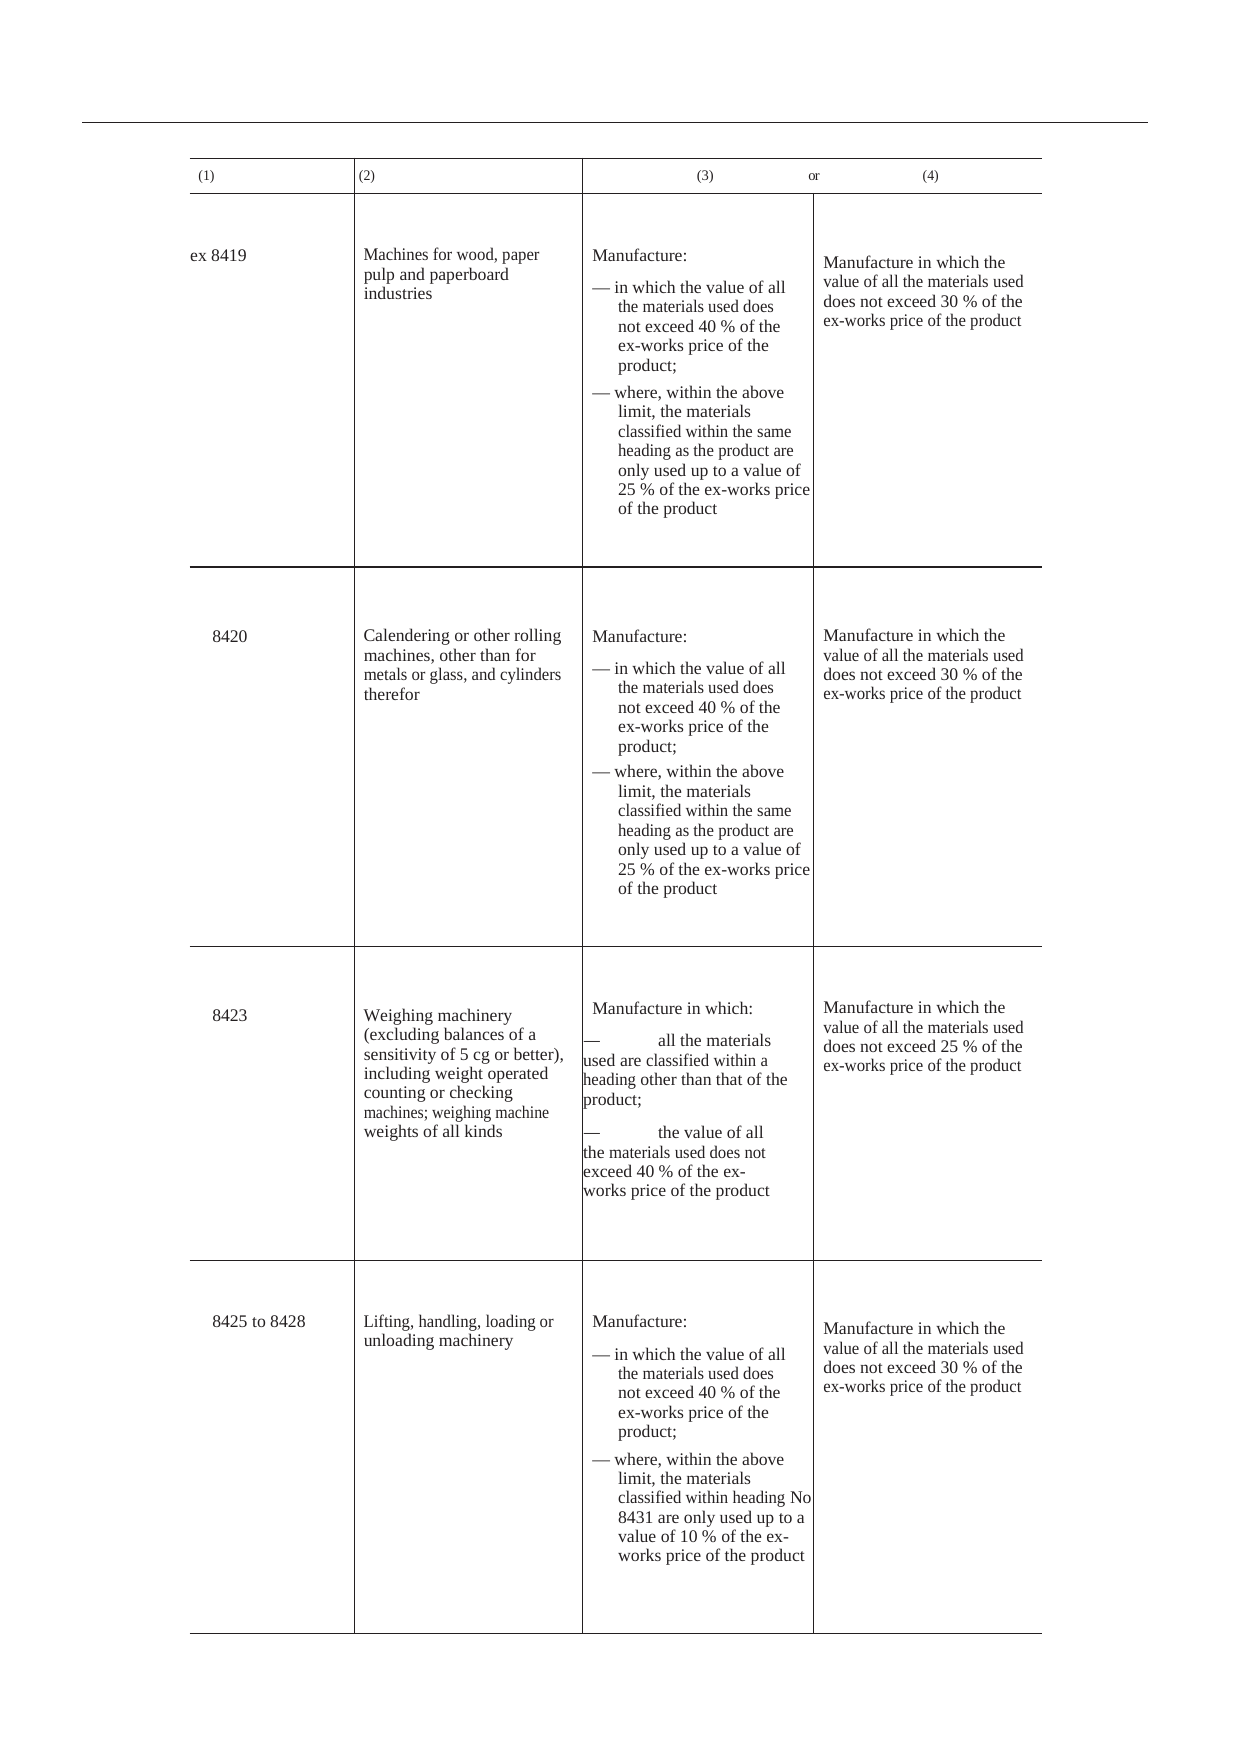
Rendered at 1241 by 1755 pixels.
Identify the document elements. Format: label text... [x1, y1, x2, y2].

table_cell Manufacture: — in which the value of all the materials used does not exceed 40 % of the ex-works price of the product; [583, 194, 813, 376]
table_cell Manufacture in which the value of all the materials used does not exceed 30 % of the ex-works price of the product [814, 568, 1042, 756]
table_header (1) [190, 159, 354, 193]
table_header (3) or [583, 159, 822, 193]
table_cell Manufacture in which the value of all the materials used does not exceed 30 % of the ex-works price of the product [814, 194, 1042, 376]
table_cell [355, 1443, 582, 1633]
table_header (2) [355, 159, 582, 193]
table_cell ex 8419 [190, 194, 354, 376]
table_cell — where, within the above limit, the materials classified within the same heading as the product are only used up to a value of 25 % of the ex-works price of the product [583, 756, 813, 946]
table_cell — where, within the above limit, the materials classified within the same heading as the product are only used up to a value of 25 % of the ex-works price of the product [583, 376, 813, 566]
table_cell Manufacture: — in which the value of all the materials used does not exceed 40 % of the ex-works price of the product; [583, 568, 813, 756]
table_header (4) [822, 159, 1042, 193]
table_cell Calendering or other rolling machines, other than for metals or glass, and cylinders therefor [355, 568, 582, 756]
table_cell [190, 756, 354, 946]
table_cell [190, 376, 354, 566]
table_cell Manufacture in which the value of all the materials used does not exceed 25 % of the ex-works price of the product [814, 947, 1042, 1259]
table_cell [814, 756, 1042, 946]
table_cell Weighing machinery (excluding balances of a sensitivity of 5 cg or better), including weight operated counting or checking machines; weighing machine weights of all kinds [355, 947, 582, 1259]
table_cell Manufacture in which: all the materials used are classified within a heading other than that of the product; the value of all the materials used does not exceed 40 % of the ex- works price of the product [583, 947, 813, 1259]
table_cell Lifting, handling, loading or unloading machinery [355, 1261, 582, 1443]
table_cell 8420 [190, 568, 354, 756]
table_cell Manufacture in which the value of all the materials used does not exceed 30 % of the ex-works price of the product [814, 1261, 1042, 1443]
table_cell [814, 376, 1042, 566]
table_cell Machines for wood, paper pulp and paperboard industries [355, 194, 582, 376]
table_cell 8425 to 8428 [190, 1261, 354, 1443]
table_cell [814, 1443, 1042, 1633]
table_cell [190, 1443, 354, 1633]
table_cell [355, 376, 582, 566]
table_cell — where, within the above limit, the materials classified within heading No 8431 are only used up to a value of 10 % of the ex-works price of the product [583, 1443, 813, 1633]
table_cell Manufacture: — in which the value of all the materials used does not exceed 40 % of the ex-works price of the product; [583, 1261, 813, 1443]
table_cell 8423 [190, 947, 354, 1259]
table_cell [355, 756, 582, 946]
